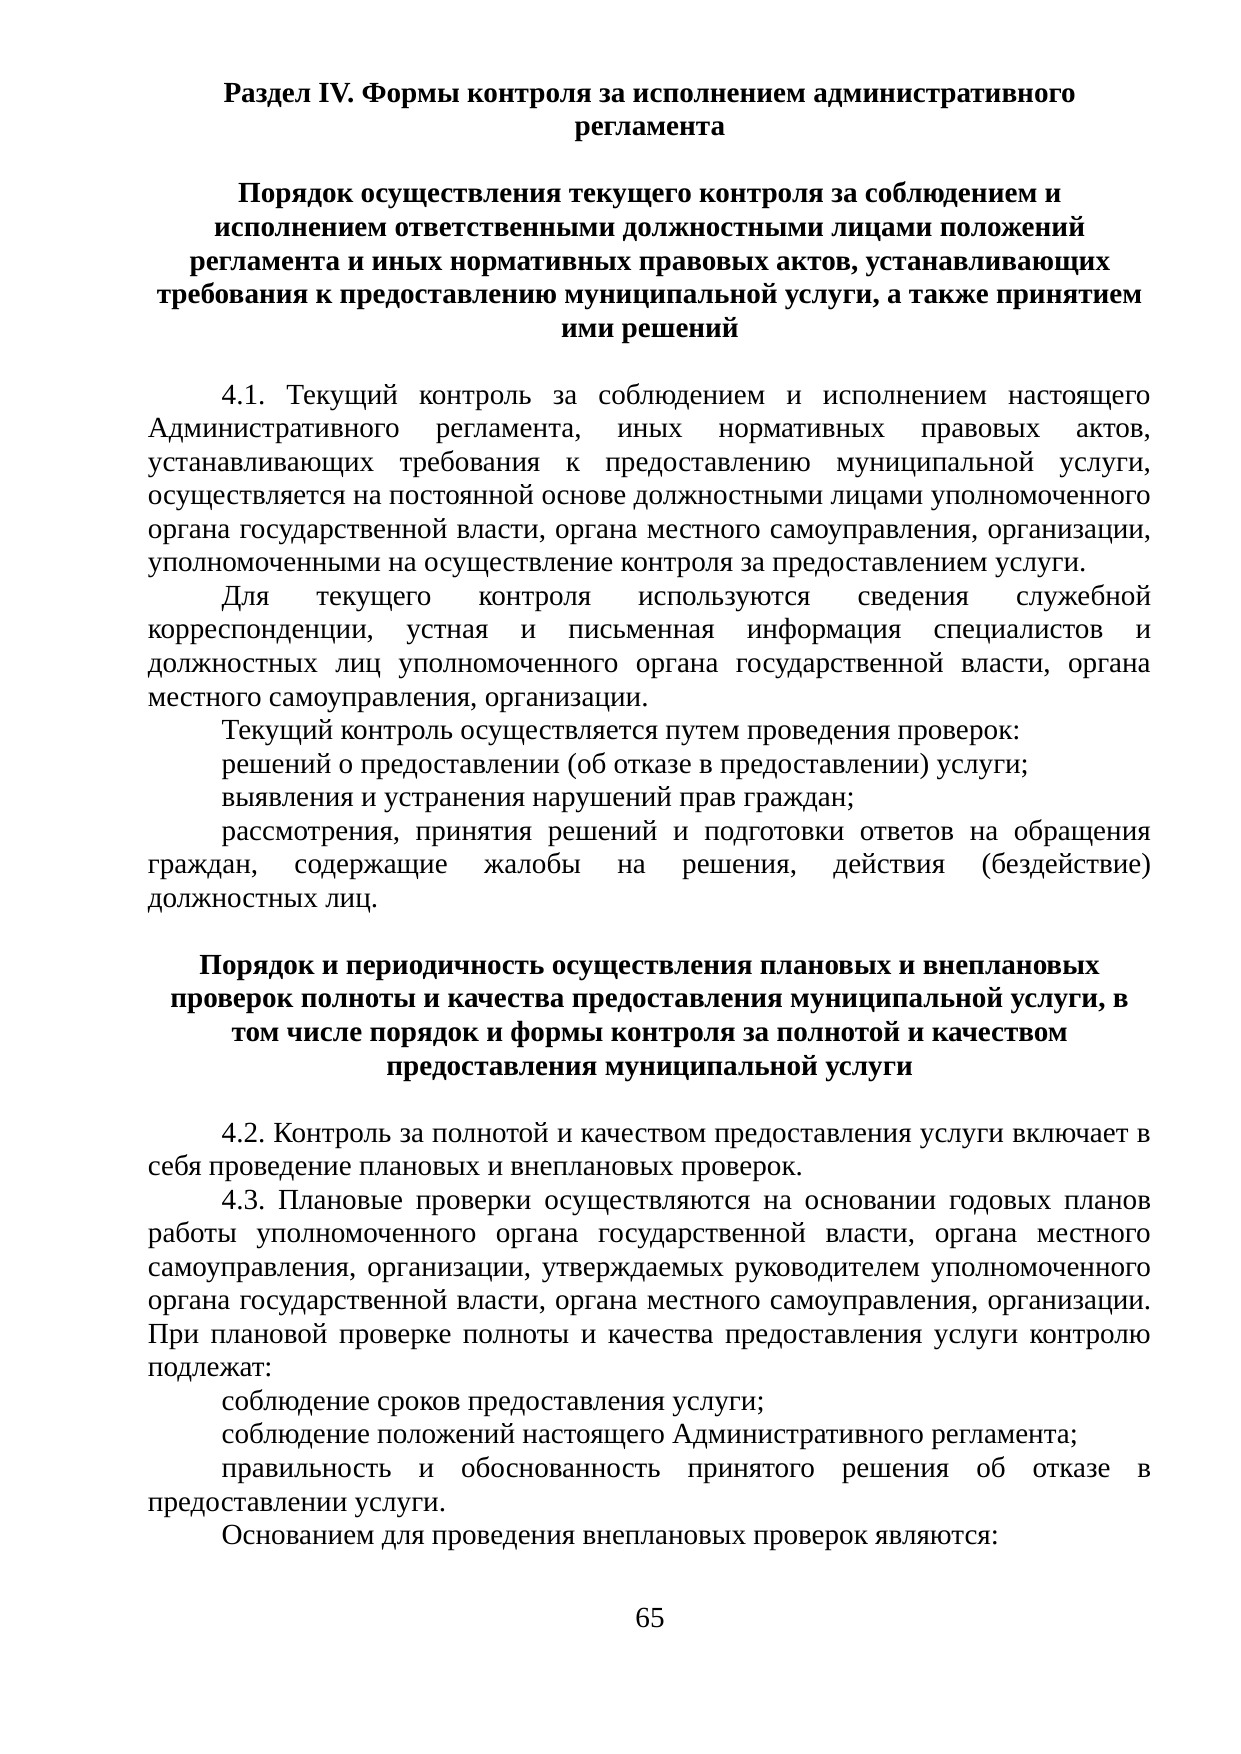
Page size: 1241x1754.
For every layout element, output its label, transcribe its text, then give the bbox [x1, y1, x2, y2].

text Порядок и периодичность осуществления плановых и внеплановых проверок полноты и качества предоставления муниципальной услуги, в том числе порядок и формы контроля за полнотой и качеством предоставления муниципальной услуги [148, 947, 1152, 1081]
text соблюдение сроков предоставления услуги; [148, 1383, 1152, 1417]
text Раздел IV. Формы контроля за исполнением административного регламента [148, 75, 1152, 142]
text Текущий контроль осуществляется путем проведения проверок: [148, 712, 1152, 746]
text правильность и обоснованность принятого решения об отказе в предоставлении услуги. [148, 1450, 1152, 1517]
text Для текущего контроля используются сведения служебной корреспонденции, устная и письменная информация специалистов и должностных лиц уполномоченного органа государственной власти, органа местного самоуправления, организации. [148, 578, 1152, 712]
text 4.2. Контроль за полнотой и качеством предоставления услуги включает в себя проведение плановых и внеплановых проверок. [148, 1115, 1152, 1182]
text решений о предоставлении (об отказе в предоставлении) услуги; [148, 746, 1152, 779]
text выявления и устранения нарушений прав граждан; [148, 779, 1152, 813]
text 4.1. Текущий контроль за соблюдением и исполнением настоящего Административного регламента, иных нормативных правовых актов, устанавливающих требования к предоставлению муниципальной услуги, осуществляется на постоянной основе должностными лицами уполномоченного органа государственной власти, органа местного самоуправления, организации, уполномоченными на осуществление контроля за предоставлением услуги. [148, 377, 1152, 578]
text соблюдение положений настоящего Административного регламента; [148, 1417, 1152, 1450]
text рассмотрения, принятия решений и подготовки ответов на обращения граждан, содержащие жалобы на решения, действия (бездействие) должностных лиц. [148, 813, 1152, 913]
text Основанием для проведения внеплановых проверок являются: [148, 1517, 1152, 1551]
text 4.3. Плановые проверки осуществляются на основании годовых планов работы уполномоченного органа государственной власти, органа местного самоуправления, организации, утверждаемых руководителем уполномоченного органа государственной власти, органа местного самоуправления, организации. При плановой проверке полноты и качества предоставления услуги контролю подлежат: [148, 1182, 1152, 1383]
text Порядок осуществления текущего контроля за соблюдением и исполнением ответственными должностными лицами положений регламента и иных нормативных правовых актов, устанавливающих требования к предоставлению муниципальной услуги, а также принятием ими решений [148, 176, 1152, 343]
